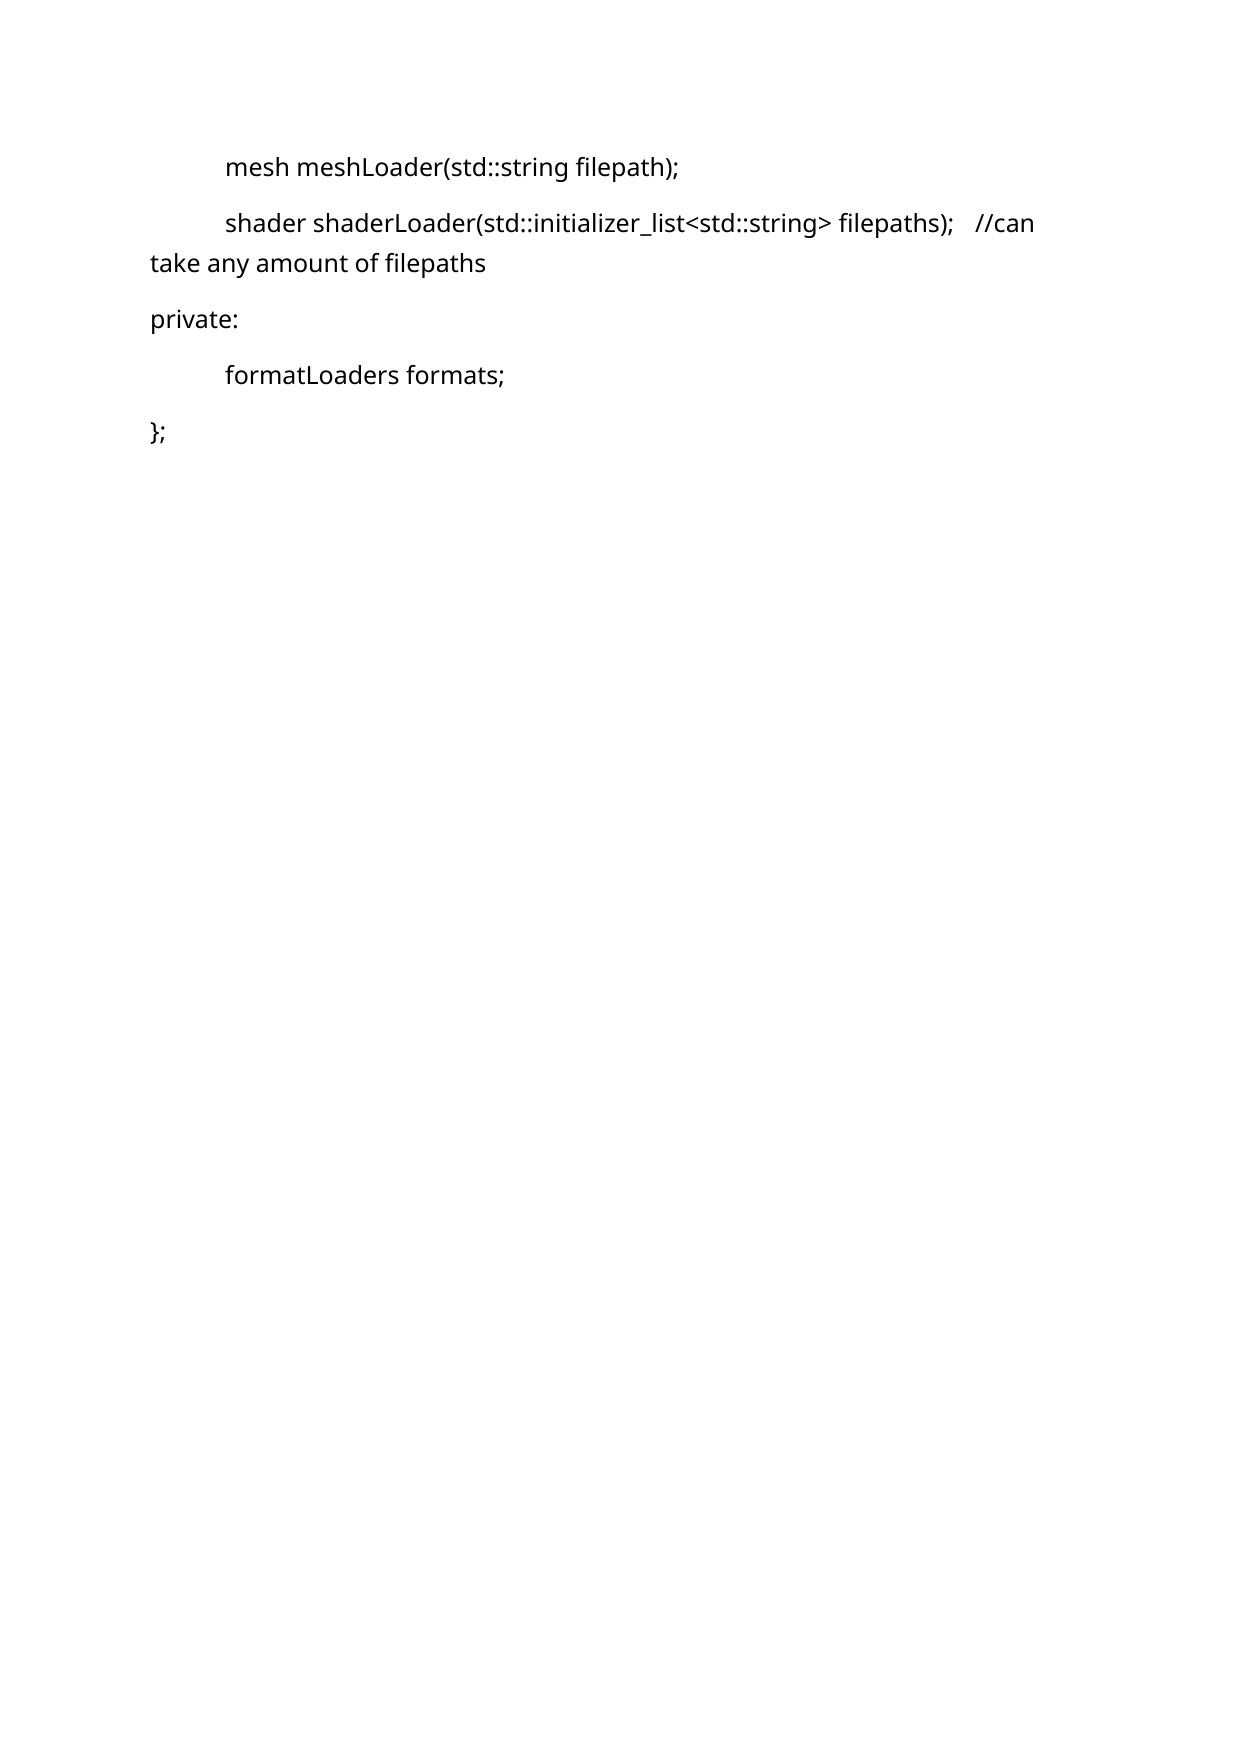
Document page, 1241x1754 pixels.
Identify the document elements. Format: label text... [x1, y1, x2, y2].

text formatLoaders formats; [150, 358, 1090, 392]
text }; [150, 414, 1090, 448]
text private: [150, 302, 1090, 336]
text mesh meshLoader(std::string filepath); [150, 150, 1090, 184]
text shader shaderLoader(std::initializer_list<std::string> filepaths); //can take any amount of filepaths [150, 206, 1090, 280]
